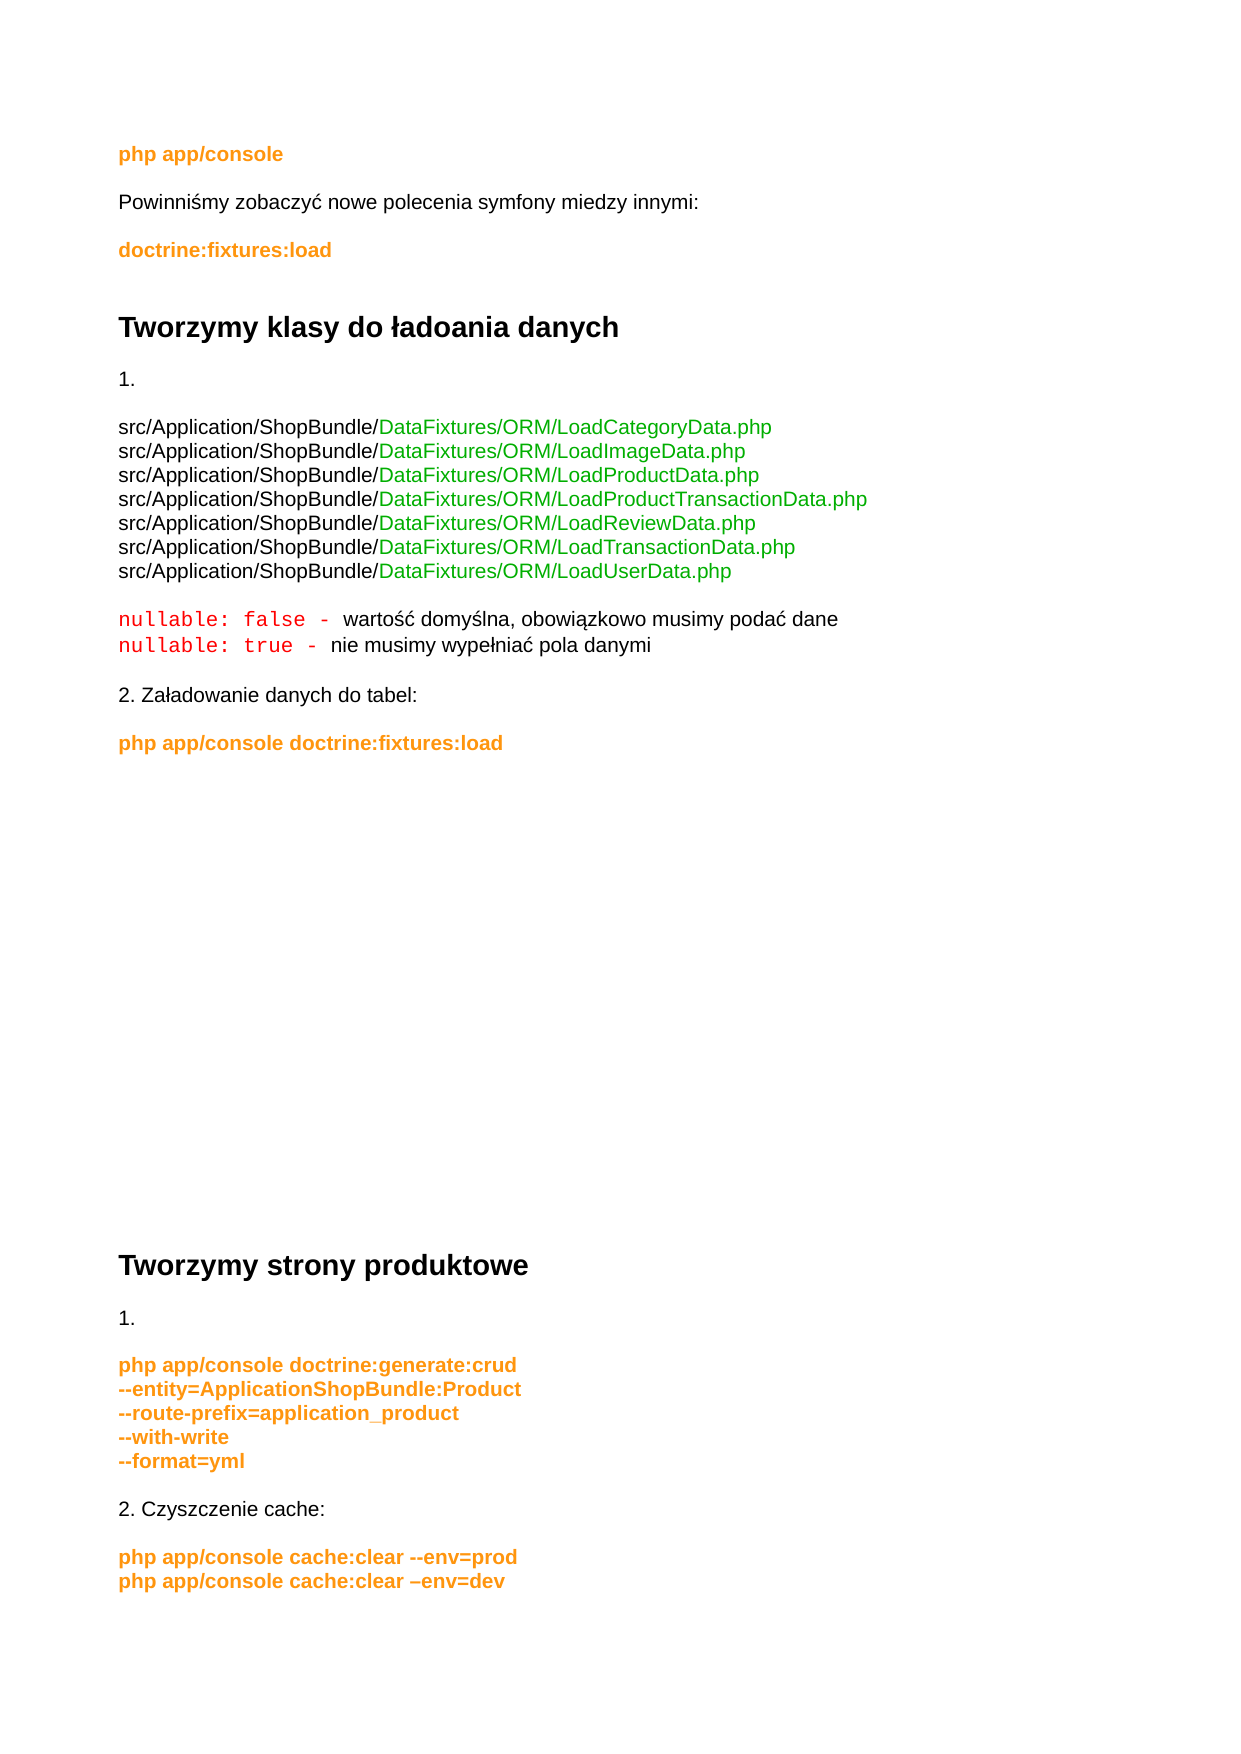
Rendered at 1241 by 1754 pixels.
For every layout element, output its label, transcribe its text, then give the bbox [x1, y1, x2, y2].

text php app/console doctrine:generate:crud [118, 1353, 1122, 1377]
text doctrine:fixtures:load [118, 238, 1122, 262]
text --with-write [118, 1425, 1122, 1449]
text Tworzymy klasy do ładoania danych [118, 310, 1122, 343]
text nullable: false - wartość domyślna, obowiązkowo musimy podać dane [118, 607, 1122, 633]
text --entity=ApplicationShopBundle:Product [118, 1377, 1122, 1401]
text Tworzymy strony produktowe [118, 1248, 1122, 1281]
text php app/console cache:clear --env=prod [118, 1545, 1122, 1569]
text --format=yml [118, 1449, 1122, 1473]
text src/Application/ShopBundle/DataFixtures/ORM/LoadUserData.php [118, 559, 1122, 583]
text 2. Czyszczenie cache: [118, 1497, 1122, 1521]
text php app/console [118, 142, 1122, 166]
text 1. [118, 1305, 1122, 1329]
text php app/console doctrine:fixtures:load [118, 730, 1122, 754]
text src/Application/ShopBundle/DataFixtures/ORM/LoadReviewData.php [118, 511, 1122, 535]
text 1. [118, 367, 1122, 391]
text php app/console cache:clear –env=dev [118, 1569, 1122, 1593]
text src/Application/ShopBundle/DataFixtures/ORM/LoadProductTransactionData.php [118, 487, 1122, 511]
text 2. Załadowanie danych do tabel: [118, 682, 1122, 706]
text src/Application/ShopBundle/DataFixtures/ORM/LoadImageData.php [118, 439, 1122, 463]
text src/Application/ShopBundle/DataFixtures/ORM/LoadTransactionData.php [118, 535, 1122, 559]
text src/Application/ShopBundle/DataFixtures/ORM/LoadCategoryData.php [118, 415, 1122, 439]
text src/Application/ShopBundle/DataFixtures/ORM/LoadProductData.php [118, 463, 1122, 487]
text nullable: true - nie musimy wypełniać pola danymi [118, 633, 1122, 658]
text --route-prefix=application_product [118, 1401, 1122, 1425]
text Powinniśmy zobaczyć nowe polecenia symfony miedzy innymi: [118, 190, 1122, 214]
